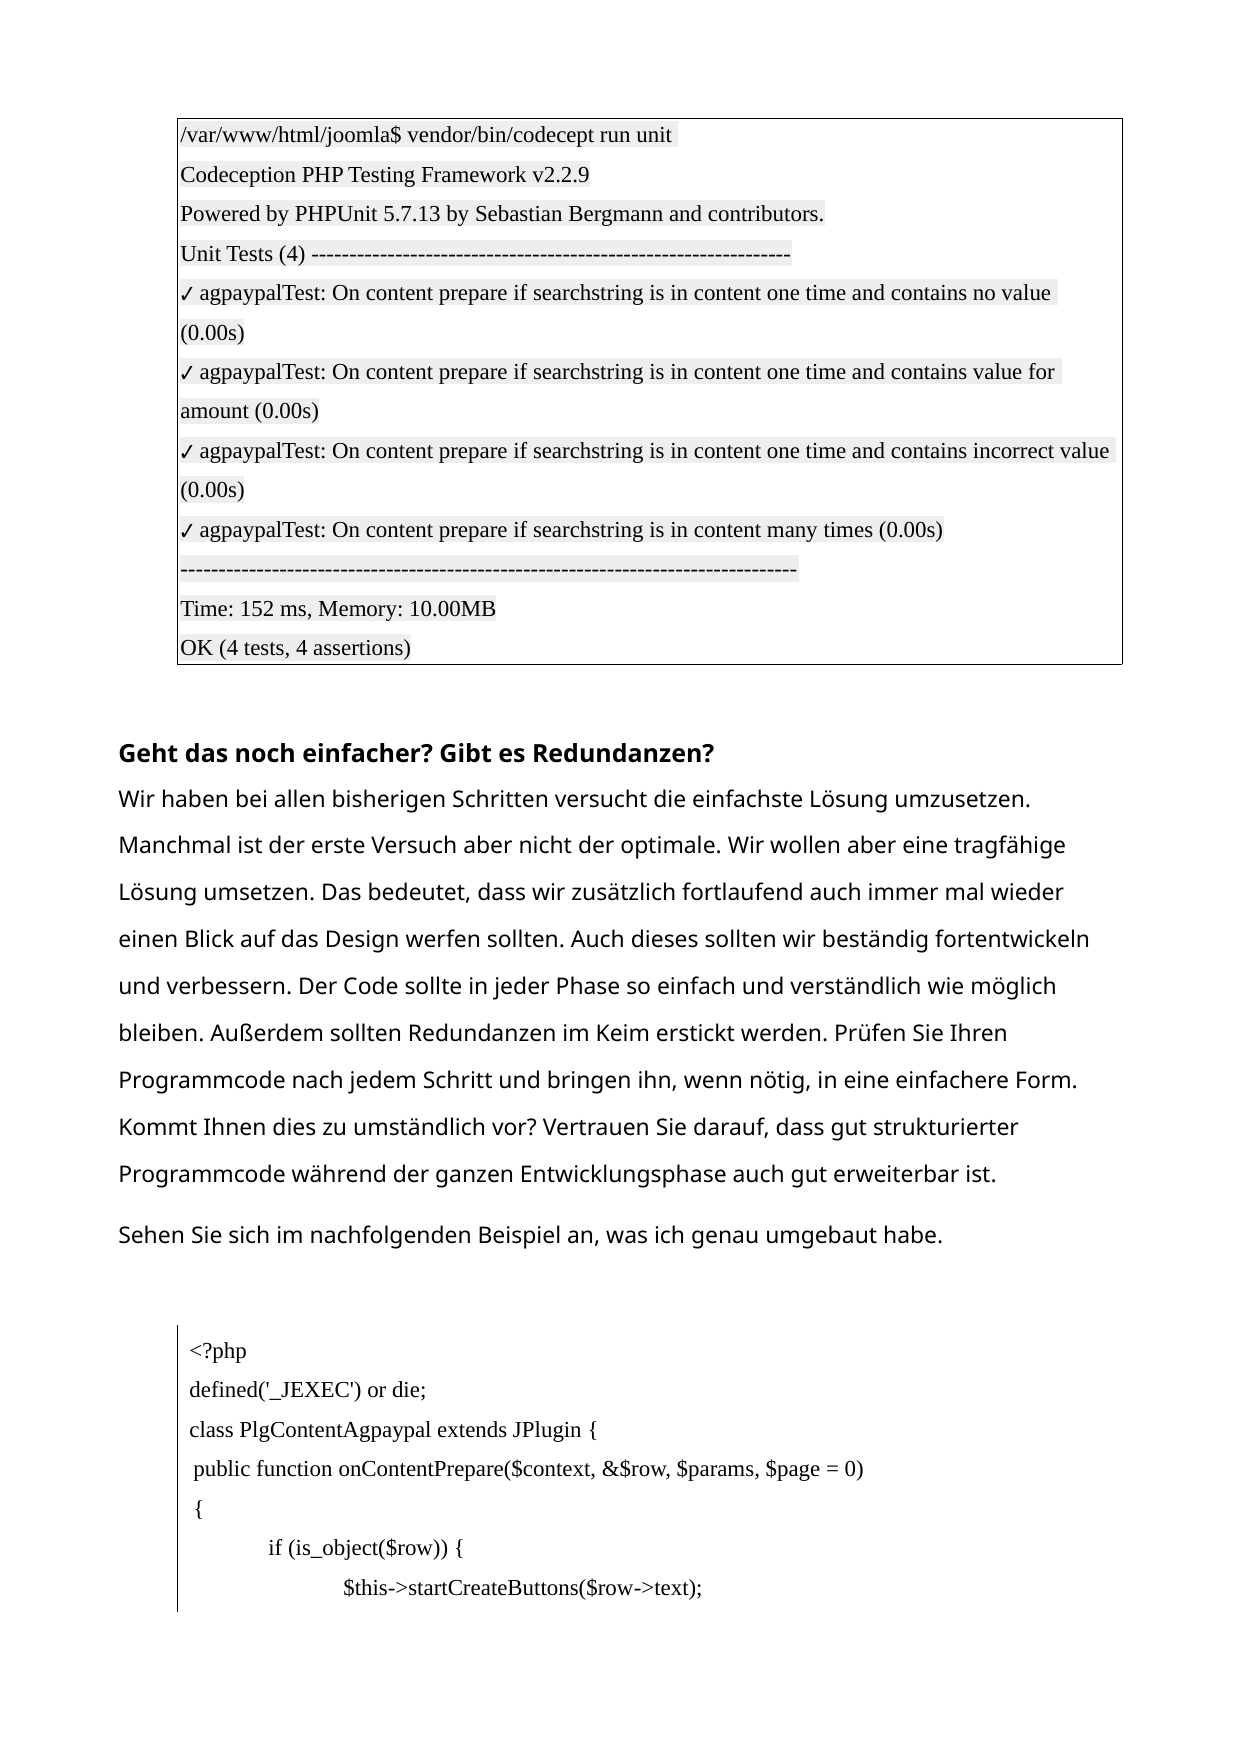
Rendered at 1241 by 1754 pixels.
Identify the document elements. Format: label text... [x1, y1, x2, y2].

subtitle Geht das noch einfacher? Gibt es Redundanzen? [118, 736, 1122, 770]
text Wir haben bei allen bisherigen Schritten versucht die einfachste Lösung umzusetzen. Manchmal ist der erste Versuch aber nicht der optimale. Wir wollen aber eine tragfähige Lösung umsetzen. Das bedeutet, dass wir zusätzlich fortlaufend auch immer mal wieder einen Blick auf das Design werfen sollten. Auch dieses sollten wir beständig fortentwickeln und verbessern. Der Code sollte in jeder Phase so einfach und verständlich wie möglich bleiben. Außerdem sollten Redundanzen im Keim erstickt werden. Prüfen Sie Ihren Programmcode nach jedem Schritt und bringen ihn, wenn nötig, in eine einfachere Form. Kommt Ihnen dies zu umständlich vor? Vertrauen Sie darauf, dass gut strukturierter Programmcode während der ganzen Entwicklungsphase auch gut erweiterbar ist. [118, 782, 1122, 1189]
text Sehen Sie sich im nachfolgenden Beispiel an, was ich genau umgebaut habe. [118, 1219, 1122, 1250]
text <?php defined('_JEXEC') or die; class PlgContentAgpaypal extends JPlugin { public function onContentPrepare($context, &$row, $params, $page = 0) { if (is_object($row)) { $this->startCreateButtons($row->text); [178, 1325, 1122, 1612]
text /var/www/html/joomla$ vendor/bin/codecept run unit Codeception PHP Testing Framework v2.2.9 Powered by PHPUnit 5.7.13 by Sebastian Bergmann and contributors. Unit Tests (4) --------------------------------------------------------------- ✔ agpaypalTest: On content prepare if searchstring is in content one time and contains no value (0.00s) ✔ agpaypalTest: On content prepare if searchstring is in content one time and contains value for amount (0.00s) ✔ agpaypalTest: On content prepare if searchstring is in content one time and contains incorrect value (0.00s) ✔ agpaypalTest: On content prepare if searchstring is in content many times (0.00s) --------------------------------------------------------------------------------- Time: 152 ms, Memory: 10.00MB OK (4 tests, 4 assertions) [178, 119, 1122, 664]
